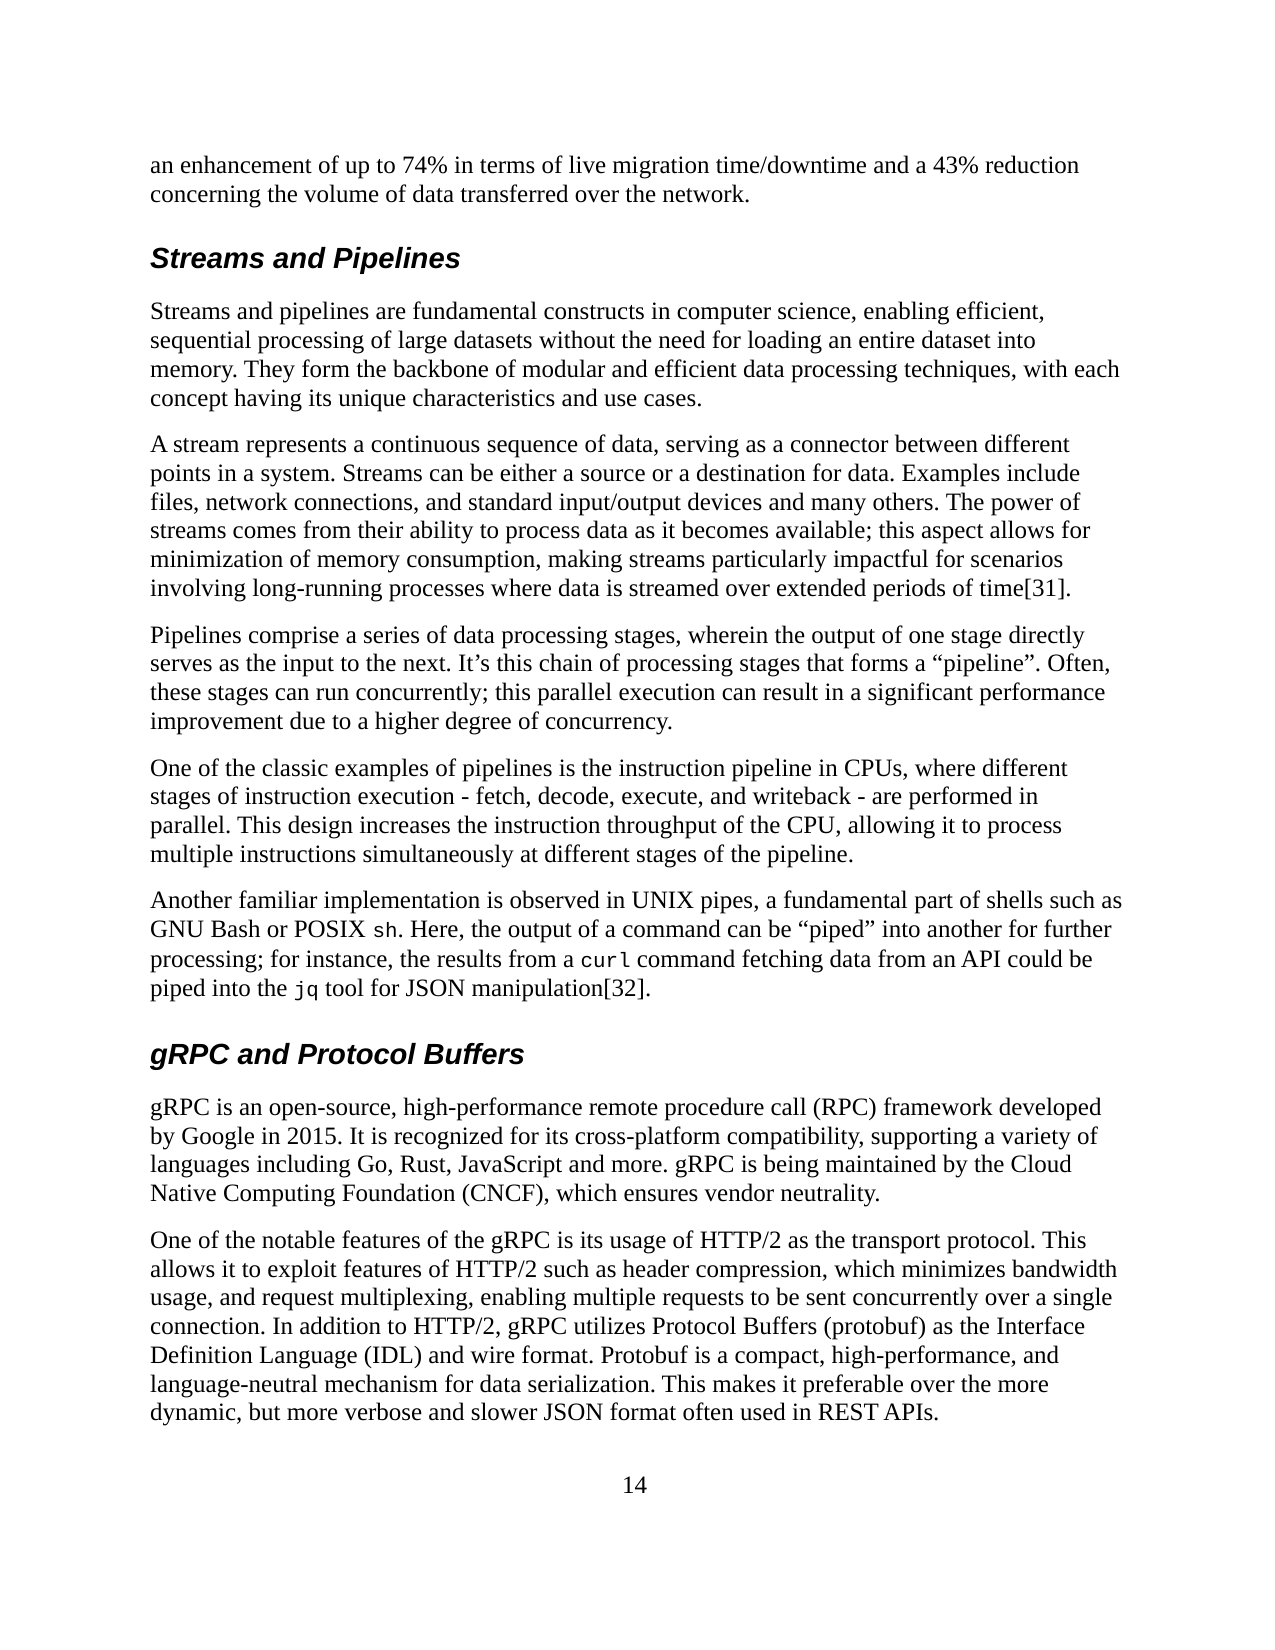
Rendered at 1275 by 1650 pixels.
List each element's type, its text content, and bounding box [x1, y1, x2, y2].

subtitle Streams and Pipelines [150, 241, 1125, 275]
text A stream represents a continuous sequence of data, serving as a connector between different points in a system. Streams can be either a source or a destination for data. Examples include files, network connections, and standard input/output devices and many others. The power of streams comes from their ability to process data as it becomes available; this aspect allows for minimization of memory consumption, making streams particularly impactful for scenarios involving long-running processes where data is streamed over extended periods of time[31]. [150, 429, 1125, 602]
text Streams and pipelines are fundamental constructs in computer science, enabling efficient, sequential processing of large datasets without the need for loading an entire dataset into memory. They form the backbone of modular and efficient data processing techniques, with each concept having its unique characteristics and use cases. [150, 296, 1125, 411]
text an enhancement of up to 74% in terms of live migration time/downtime and a 43% reduction concerning the volume of data transferred over the network. [150, 150, 1125, 207]
text gRPC is an open-source, high-performance remote procedure call (RPC) framework developed by Google in 2015. It is recognized for its cross-platform compatibility, supporting a variety of languages including Go, Rust, JavaScript and more. gRPC is being maintained by the Cloud Native Computing Foundation (CNCF), which ensures vendor neutrality. [150, 1092, 1125, 1207]
text Pipelines comprise a series of data processing stages, wherein the output of one stage directly serves as the input to the next. It’s this chain of processing stages that forms a “pipeline”. Often, these stages can run concurrently; this parallel execution can result in a significant performance improvement due to a higher degree of concurrency. [150, 620, 1125, 735]
text One of the notable features of the gRPC is its usage of HTTP/2 as the transport protocol. This allows it to exploit features of HTTP/2 such as header compression, which minimizes bandwidth usage, and request multiplexing, enabling multiple requests to be sent concurrently over a single connection. In addition to HTTP/2, gRPC utilizes Protocol Buffers (protobuf) as the Interface Definition Language (IDL) and wire format. Protobuf is a compact, high-performance, and language-neutral mechanism for data serialization. This makes it preferable over the more dynamic, but more verbose and slower JSON format often used in REST APIs. [150, 1225, 1125, 1426]
text One of the classic examples of pipelines is the instruction pipeline in CPUs, where different stages of instruction execution - fetch, decode, execute, and writeback - are performed in parallel. This design increases the instruction throughput of the CPU, allowing it to process multiple instructions simultaneously at different stages of the pipeline. [150, 753, 1125, 868]
subtitle gRPC and Protocol Buffers [150, 1037, 1125, 1071]
text Another familiar implementation is observed in UNIX pipes, a fundamental part of shells such as GNU Bash or POSIX sh. Here, the output of a command can be “piped” into another for further processing; for instance, the results from a curl command fetching data from an API could be piped into the jq tool for JSON manipulation[32]. [150, 886, 1125, 1003]
